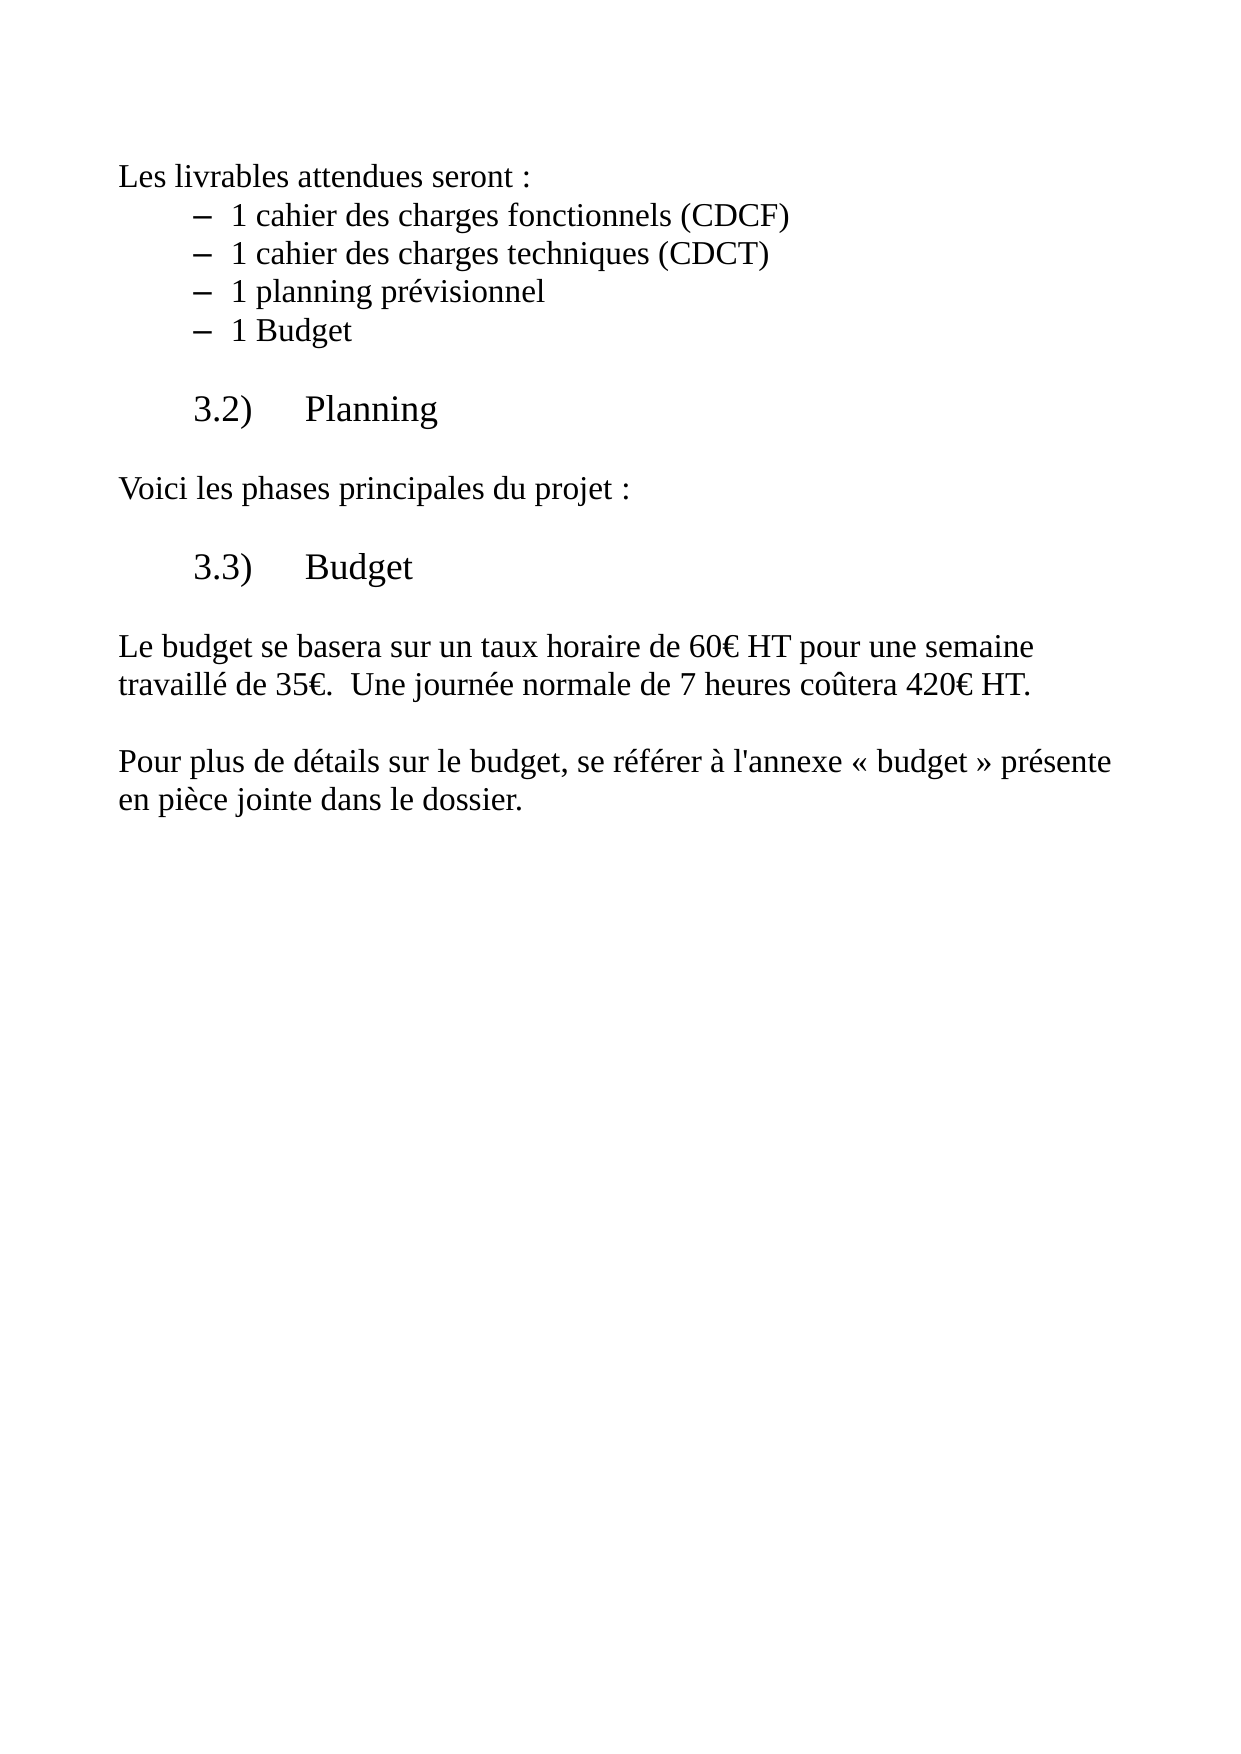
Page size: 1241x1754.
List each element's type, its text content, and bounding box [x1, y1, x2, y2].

text Pour plus de détails sur le budget, se référer à l'annexe « budget » présente en pièce jointe dans le dossier. [118, 741, 1122, 818]
text Voici les phases principales du projet : [118, 468, 1122, 506]
list Planning [193, 386, 1122, 429]
list 1 cahier des charges techniques (CDCT) [193, 233, 1122, 271]
list 1 Budget [193, 310, 1122, 348]
list 1 planning prévisionnel [193, 271, 1122, 310]
list 1 cahier des charges fonctionnels (CDCF) [193, 195, 1122, 233]
text Les livrables attendues seront : [118, 156, 1122, 195]
list Budget [193, 544, 1122, 588]
text Le budget se basera sur un taux horaire de 60€ HT pour une semaine travaillé de 35€. Une journée normale de 7 heures coûtera 420€ HT. [118, 626, 1122, 703]
